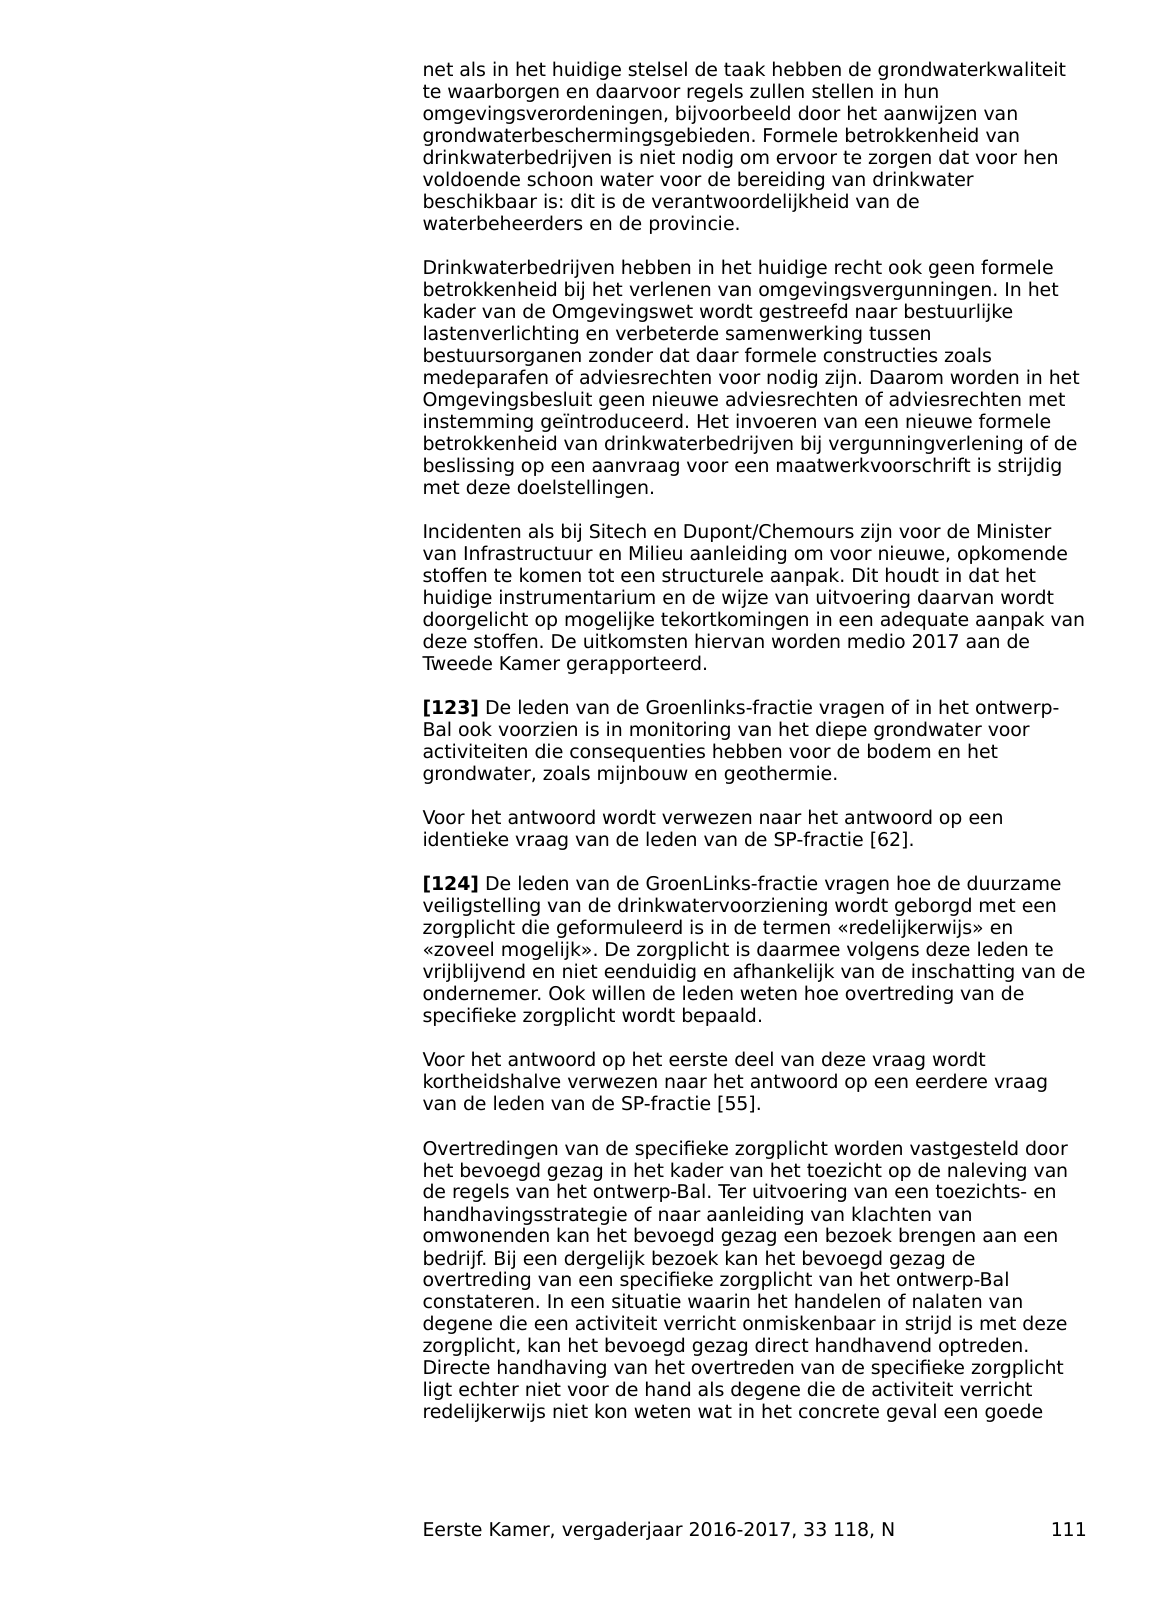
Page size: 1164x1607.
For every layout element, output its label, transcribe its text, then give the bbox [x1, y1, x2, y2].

text net als in het huidige stelsel de taak hebben de grondwaterkwaliteit te waarborgen en daarvoor regels zullen stellen in hun omgevingsverordeningen, bijvoorbeeld door het aanwijzen van grondwaterbeschermingsgebieden. Formele betrokkenheid van drinkwaterbedrijven is niet nodig om ervoor te zorgen dat voor hen voldoende schoon water voor de bereiding van drinkwater beschikbaar is: dit is de verantwoordelijkheid van de waterbeheerders en de provincie. [422, 59, 1087, 235]
text Incidenten als bij Sitech en Dupont/Chemours zijn voor de Minister van Infrastructuur en Milieu aanleiding om voor nieuwe, opkomende stoffen te komen tot een structurele aanpak. Dit houdt in dat het huidige instrumentarium en de wijze van uitvoering daarvan wordt doorgelicht op mogelijke tekortkomingen in een adequate aanpak van deze stoffen. De uitkomsten hiervan worden medio 2017 aan de Tweede Kamer gerapporteerd. [422, 521, 1087, 675]
text Voor het antwoord wordt verwezen naar het antwoord op een identieke vraag van de leden van de SP-fractie [62]. [422, 807, 1087, 851]
text [124] De leden van de GroenLinks-fractie vragen hoe de duurzame veiligstelling van de drinkwatervoorziening wordt geborgd met een zorgplicht die geformuleerd is in de termen «redelijkerwijs» en «zoveel mogelijk». De zorgplicht is daarmee volgens deze leden te vrijblijvend en niet eenduidig en afhankelijk van de inschatting van de ondernemer. Ook willen de leden weten hoe overtreding van de specifieke zorgplicht wordt bepaald. [422, 873, 1087, 1027]
text Voor het antwoord op het eerste deel van deze vraag wordt kortheidshalve verwezen naar het antwoord op een eerdere vraag van de leden van de SP-fractie [55]. [422, 1049, 1087, 1115]
text Drinkwaterbedrijven hebben in het huidige recht ook geen formele betrokkenheid bij het verlenen van omgevingsvergunningen. In het kader van de Omgevingswet wordt gestreefd naar bestuurlijke lastenverlichting en verbeterde samenwerking tussen bestuursorganen zonder dat daar formele constructies zoals medeparafen of adviesrechten voor nodig zijn. Daarom worden in het Omgevingsbesluit geen nieuwe adviesrechten of adviesrechten met instemming geïntroduceerd. Het invoeren van een nieuwe formele betrokkenheid van drinkwaterbedrijven bij vergunningverlening of de beslissing op een aanvraag voor een maatwerkvoorschrift is strijdig met deze doelstellingen. [422, 257, 1087, 499]
text Overtredingen van de specifieke zorgplicht worden vastgesteld door het bevoegd gezag in het kader van het toezicht op de naleving van de regels van het ontwerp-Bal. Ter uitvoering van een toezichts- en handhavingsstrategie of naar aanleiding van klachten van omwonenden kan het bevoegd gezag een bezoek brengen aan een bedrijf. Bij een dergelijk bezoek kan het bevoegd gezag de overtreding van een specifieke zorgplicht van het ontwerp-Bal constateren. In een situatie waarin het handelen of nalaten van degene die een activiteit verricht onmiskenbaar in strijd is met deze zorgplicht, kan het bevoegd gezag direct handhavend optreden. Directe handhaving van het overtreden van de specifieke zorgplicht ligt echter niet voor de hand als degene die de activiteit verricht redelijkerwijs niet kon weten wat in het concrete geval een goede [422, 1137, 1087, 1423]
text [123] De leden van de Groenlinks-fractie vragen of in het ontwerp-Bal ook voorzien is in monitoring van het diepe grondwater voor activiteiten die consequenties hebben voor de bodem en het grondwater, zoals mijnbouw en geothermie. [422, 697, 1087, 785]
